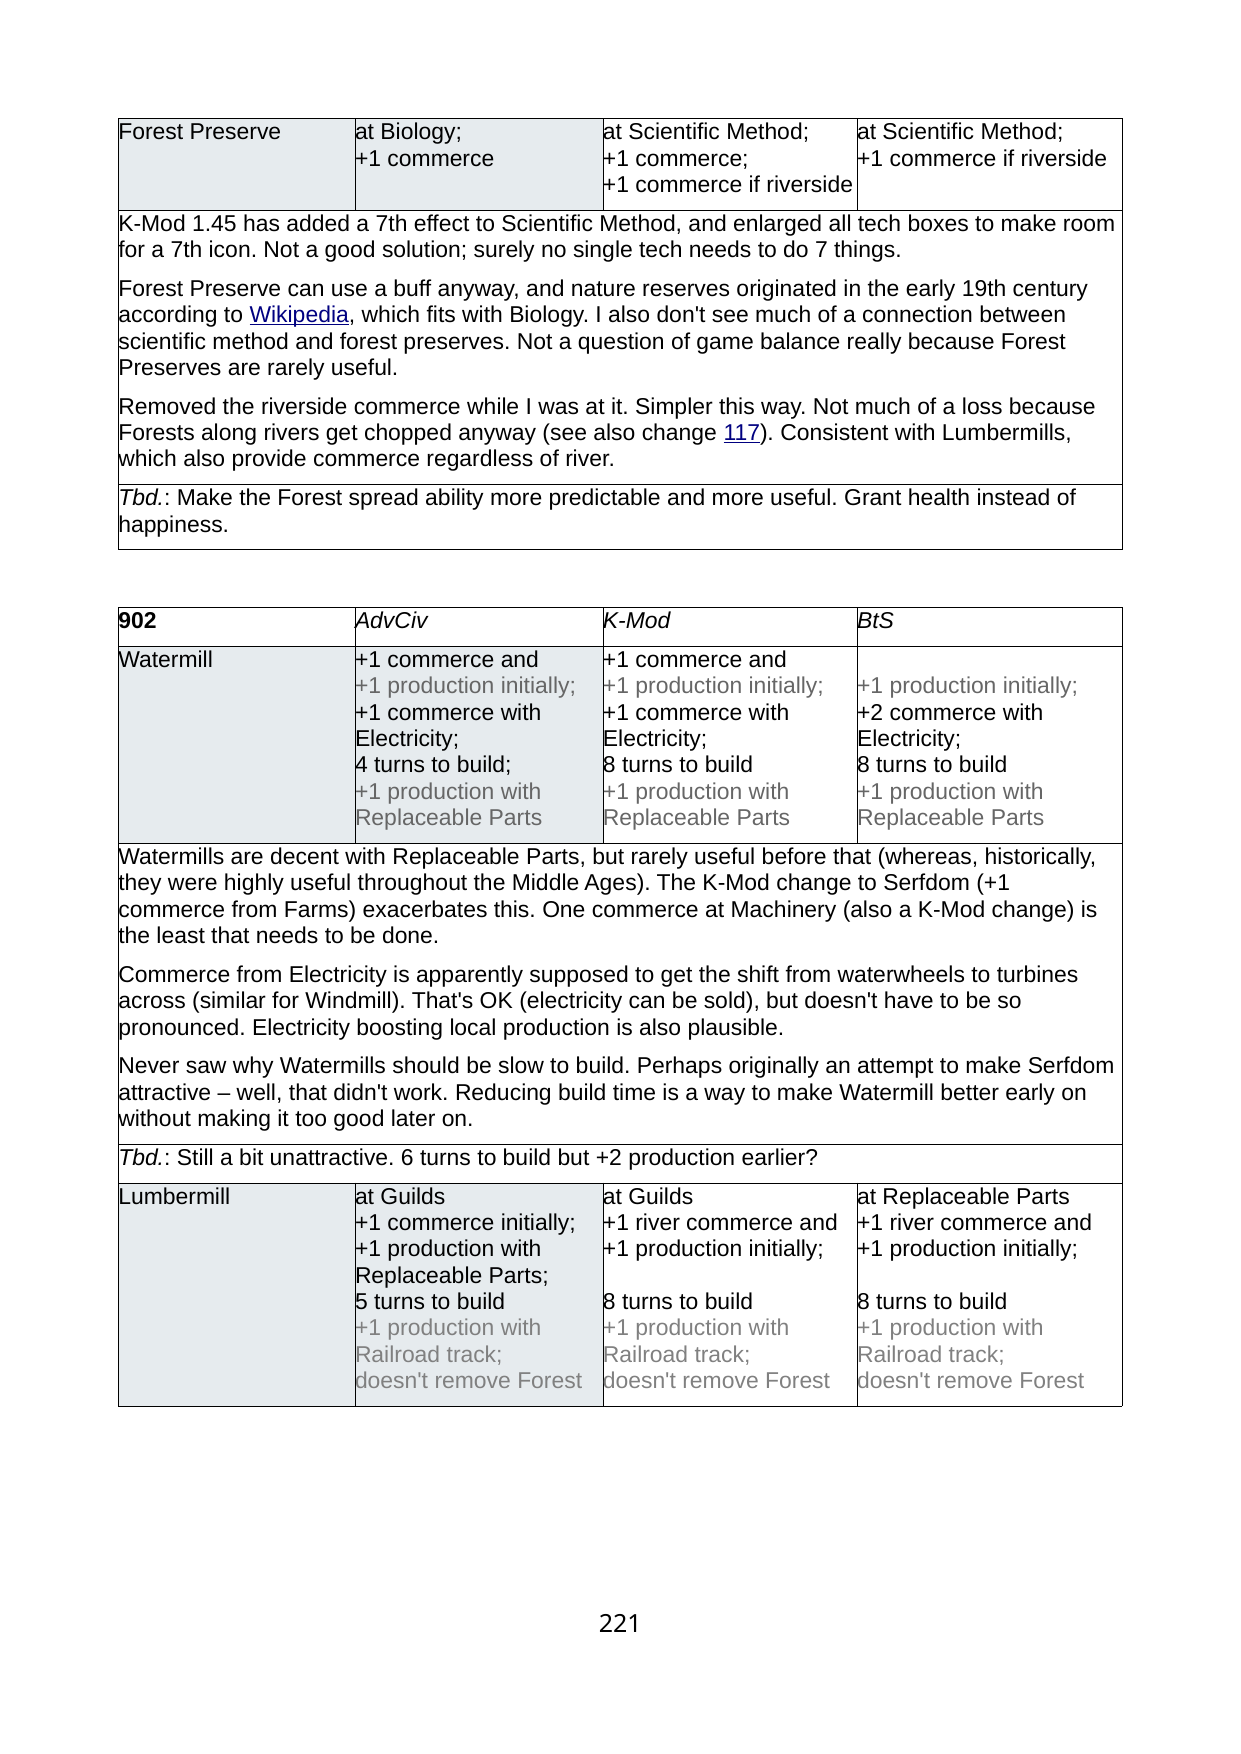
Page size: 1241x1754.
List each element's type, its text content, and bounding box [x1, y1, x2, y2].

table_cell at Guilds +1 commerce initially; +1 production with Replaceable Parts; 5 turns to build +1 production with Railroad track; doesn't remove Forest [356, 1184, 603, 1406]
table_cell at Scientific Method; +1 commerce; +1 commerce if riverside [604, 119, 857, 210]
table_cell Tbd.: Still a bit unattractive. 6 turns to build but +2 production earlier? [119, 1145, 1122, 1182]
table_header AdvCiv [356, 608, 603, 646]
table_header 902 [119, 608, 355, 646]
table_cell Tbd.: Make the Forest spread ability more predictable and more useful. Grant health instead of happiness. [119, 485, 1122, 549]
table_header K-Mod [604, 608, 857, 646]
table_cell K-Mod 1.45 has added a 7th effect to Scientific Method, and enlarged all tech boxes to make room for a 7th icon. Not a good solution; surely no single tech needs to do 7 things. Forest Preserve can use a buff anyway, and nature reserves originated in the early 19th century according to Wikipedia, which fits with Biology. I also don't see much of a connection between scientific method and forest preserves. Not a question of game balance really because Forest Preserves are rarely useful. Removed the riverside commerce while I was at it. Simpler this way. Not much of a loss because Forests along rivers get chopped anyway (see also change 117). Consistent with Lumbermills, which also provide commerce regardless of river. [119, 211, 1122, 484]
table_cell at Biology; +1 commerce [356, 119, 603, 210]
table_cell Forest Preserve [119, 119, 355, 210]
table_cell +1 commerce and +1 production initially; +1 commerce with Electricity; 8 turns to build +1 production with Replaceable Parts [604, 647, 857, 843]
table_cell at Scientific Method; +1 commerce if riverside [858, 119, 1122, 210]
table_cell Watermill [119, 647, 355, 843]
table_cell Lumbermill [119, 1184, 355, 1406]
table_header BtS [858, 608, 1122, 646]
table_cell at Guilds +1 river commerce and +1 production initially; 8 turns to build +1 production with Railroad track; doesn't remove Forest [604, 1184, 857, 1406]
table_cell +1 commerce and +1 production initially; +1 commerce with Electricity; 4 turns to build; +1 production with Replaceable Parts [356, 647, 603, 843]
table_cell at Replaceable Parts +1 river commerce and +1 production initially; 8 turns to build +1 production with Railroad track; doesn't remove Forest [858, 1184, 1122, 1406]
table_cell +1 production initially; +2 commerce with Electricity; 8 turns to build +1 production with Replaceable Parts [858, 647, 1122, 843]
table_cell Watermills are decent with Replaceable Parts, but rarely useful before that (whereas, historically, they were highly useful throughout the Middle Ages). The K-Mod change to Serfdom (+1 commerce from Farms) exacerbates this. One commerce at Machinery (also a K-Mod change) is the least that needs to be done. Commerce from Electricity is apparently supposed to get the shift from waterwheels to turbines across (similar for Windmill). That's OK (electricity can be sold), but doesn't have to be so pronounced. Electricity boosting local production is also plausible. Never saw why Watermills should be slow to build. Perhaps originally an attempt to make Serfdom attractive – well, that didn't work. Reducing build time is a way to make Watermill better early on without making it too good later on. [119, 844, 1122, 1144]
